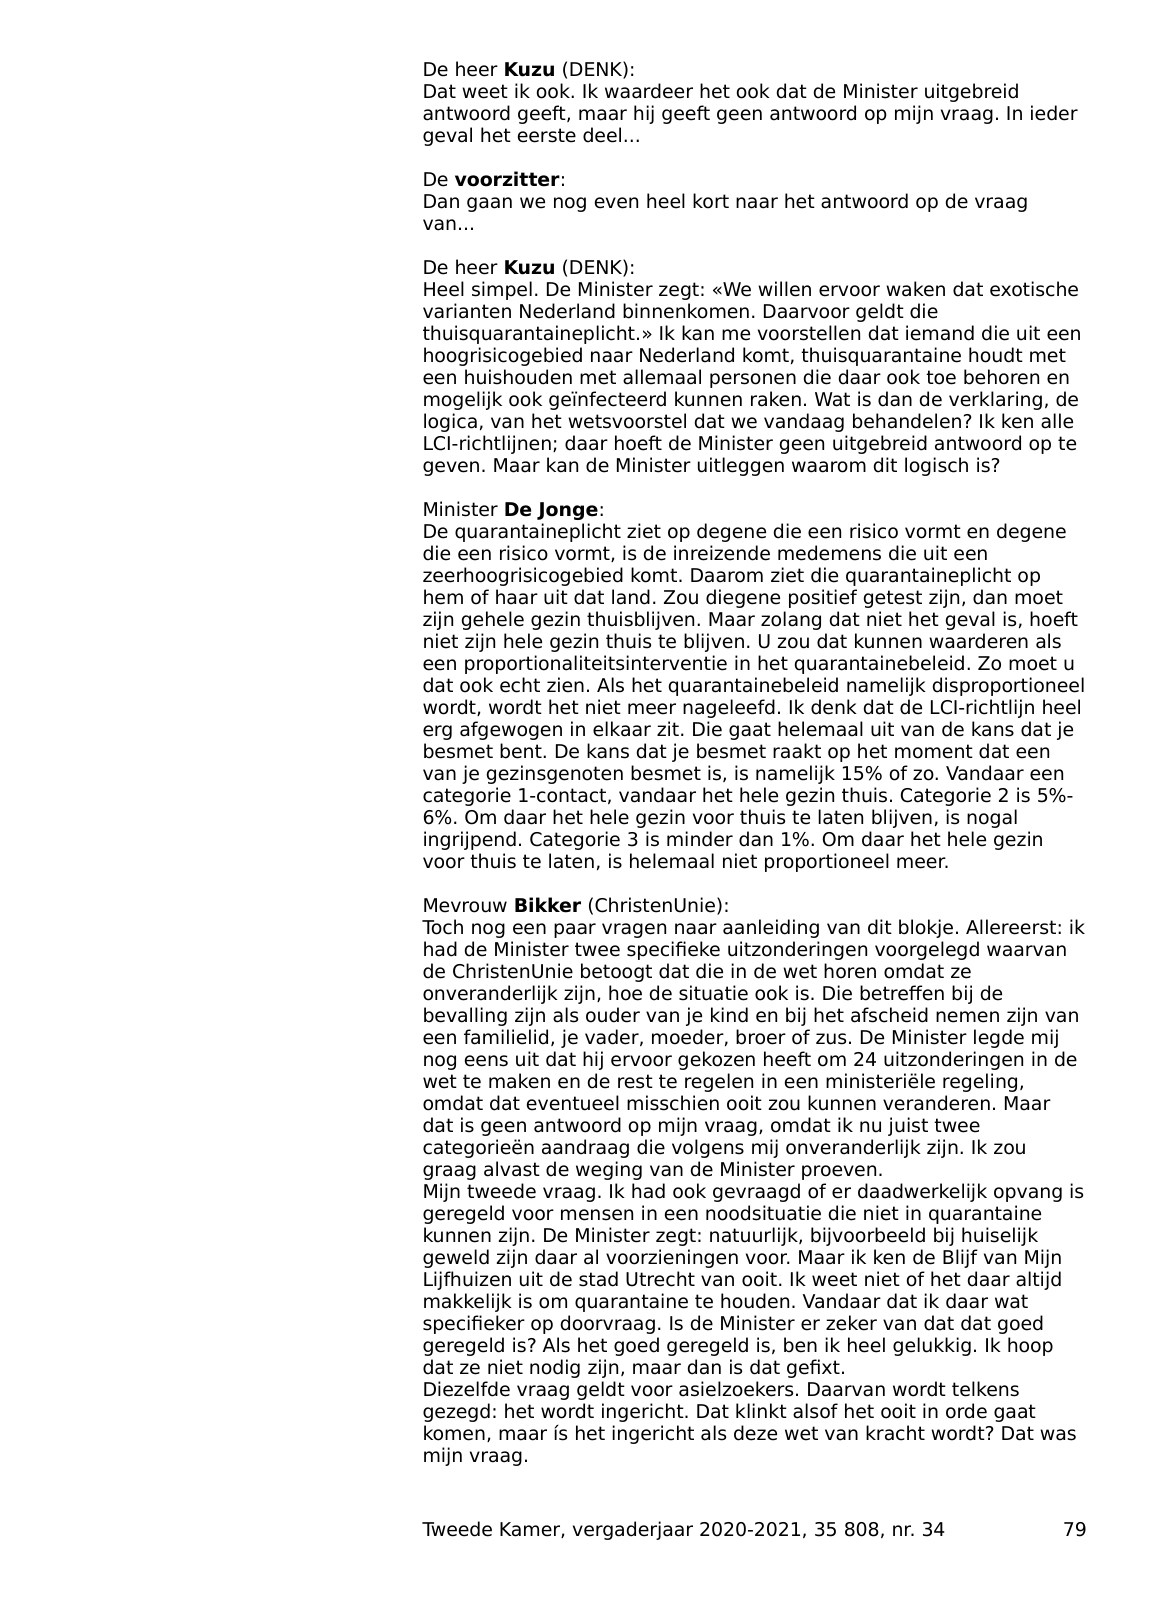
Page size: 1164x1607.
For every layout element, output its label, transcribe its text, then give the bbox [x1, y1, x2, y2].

text Heel simpel. De Minister zegt: «We willen ervoor waken dat exotische varianten Nederland binnenkomen. Daarvoor geldt die thuisquarantaineplicht.» Ik kan me voorstellen dat iemand die uit een hoogrisicogebied naar Nederland komt, thuisquarantaine houdt met een huishouden met allemaal personen die daar ook toe behoren en mogelijk ook geïnfecteerd kunnen raken. Wat is dan de verklaring, de logica, van het wetsvoorstel dat we vandaag behandelen? Ik ken alle LCI-richtlijnen; daar hoeft de Minister geen uitgebreid antwoord op te geven. Maar kan de Minister uitleggen waarom dit logisch is? [422, 279, 1087, 477]
text Diezelfde vraag geldt voor asielzoekers. Daarvan wordt telkens gezegd: het wordt ingericht. Dat klinkt alsof het ooit in orde gaat komen, maar ís het ingericht als deze wet van kracht wordt? Dat was mijn vraag. [422, 1379, 1087, 1467]
text Dan gaan we nog even heel kort naar het antwoord op de vraag van... [422, 191, 1087, 235]
text De voorzitter: [422, 169, 1087, 191]
text De heer Kuzu (DENK): [422, 59, 1087, 81]
text Mevrouw Bikker (ChristenUnie): [422, 895, 1087, 917]
text De heer Kuzu (DENK): [422, 257, 1087, 279]
text De quarantaineplicht ziet op degene die een risico vormt en degene die een risico vormt, is de inreizende medemens die uit een zeerhoogrisicogebied komt. Daarom ziet die quarantaineplicht op hem of haar uit dat land. Zou diegene positief getest zijn, dan moet zijn gehele gezin thuisblijven. Maar zolang dat niet het geval is, hoeft niet zijn hele gezin thuis te blijven. U zou dat kunnen waarderen als een proportionaliteitsinterventie in het quarantainebeleid. Zo moet u dat ook echt zien. Als het quarantainebeleid namelijk disproportioneel wordt, wordt het niet meer nageleefd. Ik denk dat de LCI-richtlijn heel erg afgewogen in elkaar zit. Die gaat helemaal uit van de kans dat je besmet bent. De kans dat je besmet raakt op het moment dat een van je gezinsgenoten besmet is, is namelijk 15% of zo. Vandaar een categorie 1-contact, vandaar het hele gezin thuis. Categorie 2 is 5%-6%. Om daar het hele gezin voor thuis te laten blijven, is nogal ingrijpend. Categorie 3 is minder dan 1%. Om daar het hele gezin voor thuis te laten, is helemaal niet proportioneel meer. [422, 521, 1087, 873]
text Minister De Jonge: [422, 499, 1087, 521]
text Mijn tweede vraag. Ik had ook gevraagd of er daadwerkelijk opvang is geregeld voor mensen in een noodsituatie die niet in quarantaine kunnen zijn. De Minister zegt: natuurlijk, bijvoorbeeld bij huiselijk geweld zijn daar al voorzieningen voor. Maar ik ken de Blijf van Mijn Lijfhuizen uit de stad Utrecht van ooit. Ik weet niet of het daar altijd makkelijk is om quarantaine te houden. Vandaar dat ik daar wat specifieker op doorvraag. Is de Minister er zeker van dat dat goed geregeld is? Als het goed geregeld is, ben ik heel gelukkig. Ik hoop dat ze niet nodig zijn, maar dan is dat gefixt. [422, 1181, 1087, 1379]
text Dat weet ik ook. Ik waardeer het ook dat de Minister uitgebreid antwoord geeft, maar hij geeft geen antwoord op mijn vraag. In ieder geval het eerste deel... [422, 81, 1087, 147]
text Toch nog een paar vragen naar aanleiding van dit blokje. Allereerst: ik had de Minister twee specifieke uitzonderingen voorgelegd waarvan de ChristenUnie betoogt dat die in de wet horen omdat ze onveranderlijk zijn, hoe de situatie ook is. Die betreffen bij de bevalling zijn als ouder van je kind en bij het afscheid nemen zijn van een familielid, je vader, moeder, broer of zus. De Minister legde mij nog eens uit dat hij ervoor gekozen heeft om 24 uitzonderingen in de wet te maken en de rest te regelen in een ministeriële regeling, omdat dat eventueel misschien ooit zou kunnen veranderen. Maar dat is geen antwoord op mijn vraag, omdat ik nu juist twee categorieën aandraag die volgens mij onveranderlijk zijn. Ik zou graag alvast de weging van de Minister proeven. [422, 917, 1087, 1181]
